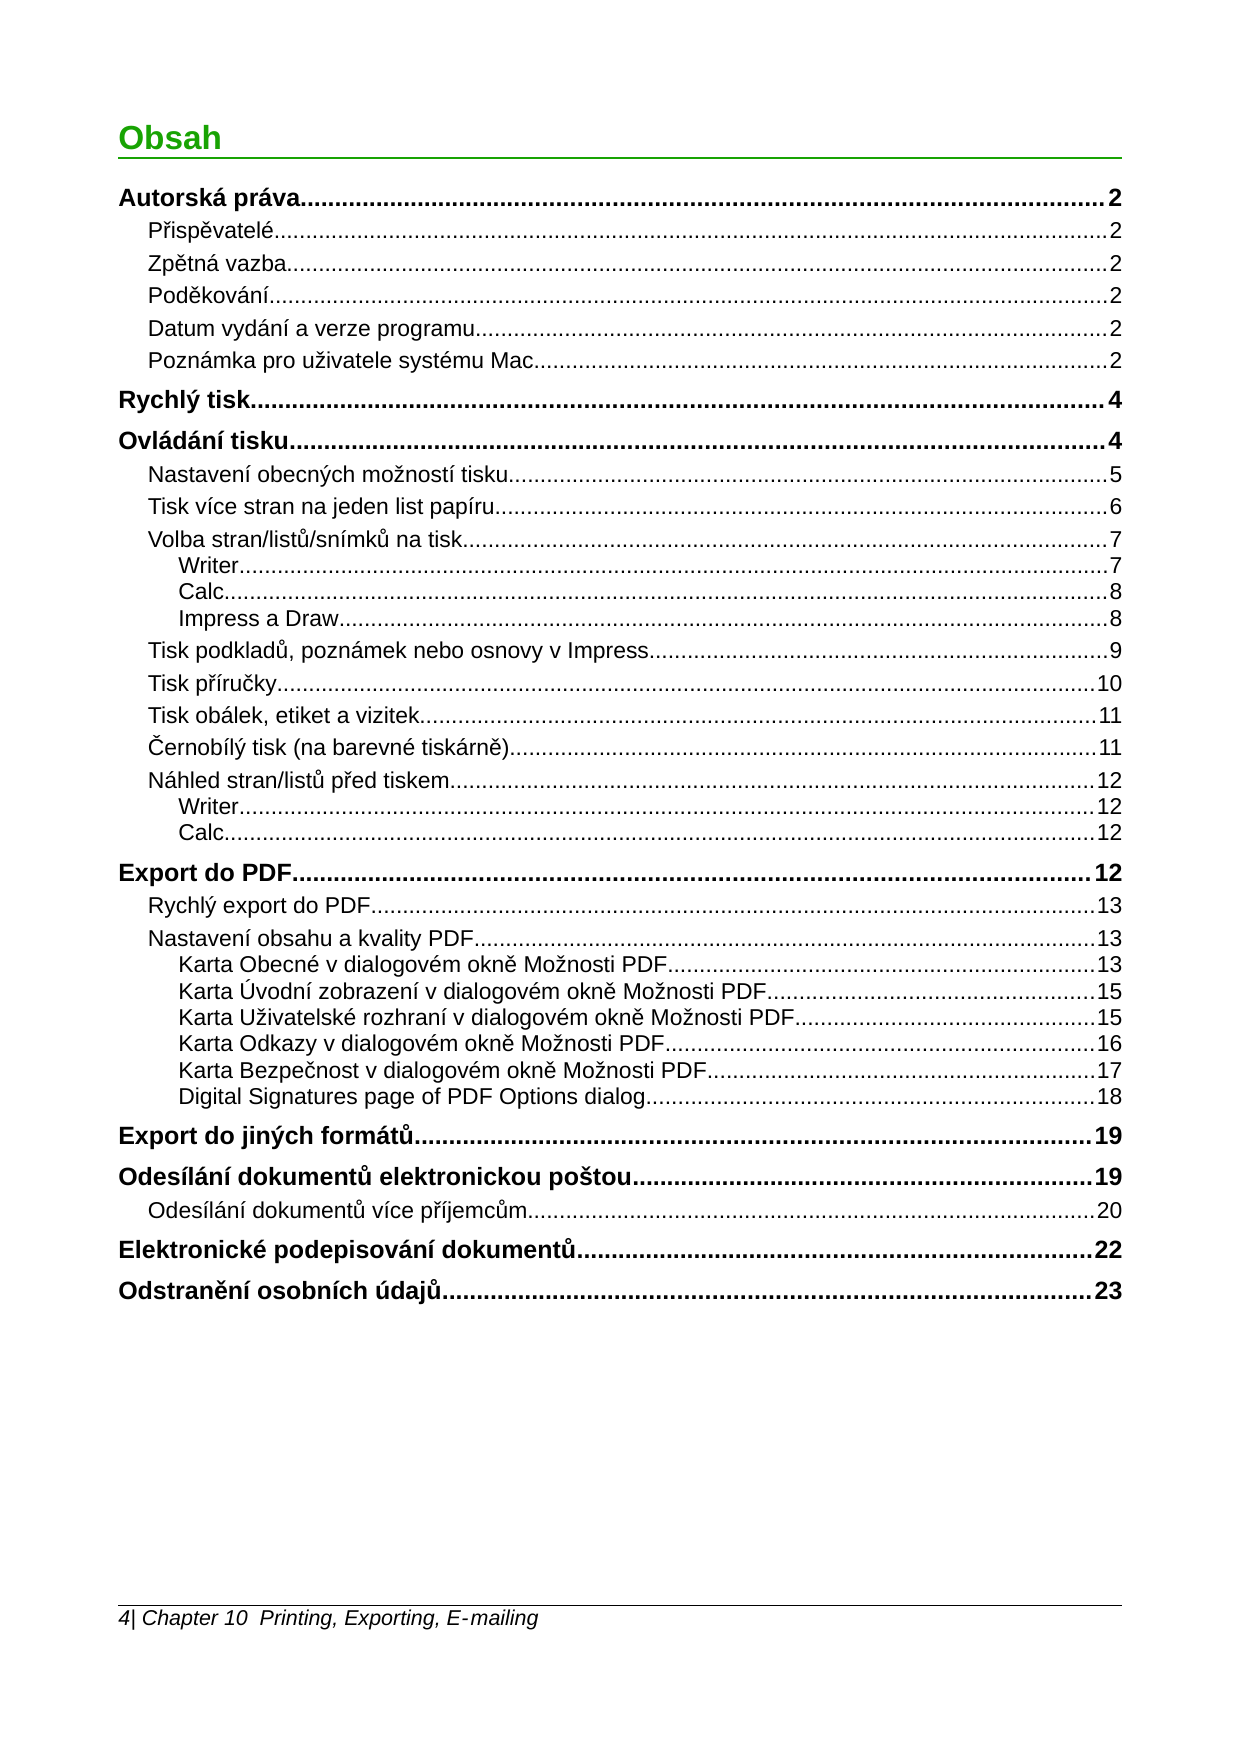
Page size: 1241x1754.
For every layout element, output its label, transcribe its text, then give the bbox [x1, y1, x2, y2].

text Autorská práva 2 [118, 183, 1122, 211]
text Calc 12 [178, 819, 1122, 846]
text Karta Obecné v dialogovém okně Možnosti PDF 13 [178, 951, 1122, 978]
text Digital Signatures page of PDF Options dialog 18 [178, 1083, 1122, 1109]
text Poděkování 2 [148, 282, 1122, 308]
text Datum vydání a verze programu 2 [148, 314, 1122, 341]
text Writer 12 [178, 793, 1122, 819]
text Elektronické podepisování dokumentů 22 [118, 1235, 1122, 1264]
text Odesílání dokumentů více příjemcům 20 [148, 1197, 1122, 1223]
text Tisk podkladů, poznámek nebo osnovy v Impress 9 [148, 637, 1122, 663]
text Writer 7 [178, 552, 1122, 578]
text Nastavení obecných možností tisku 5 [148, 461, 1122, 487]
text Tisk obálek, etiket a vizitek 11 [148, 702, 1122, 728]
text Calc 8 [178, 578, 1122, 605]
text Export do PDF 12 [118, 858, 1122, 886]
text Karta Úvodní zobrazení v dialogovém okně Možnosti PDF 15 [178, 978, 1122, 1004]
text Rychlý tisk 4 [118, 385, 1122, 414]
text Karta Bezpečnost v dialogovém okně Možnosti PDF 17 [178, 1057, 1122, 1083]
text Černobílý tisk (na barevné tiskárně) 11 [148, 734, 1122, 761]
text Poznámka pro uživatele systému Mac 2 [148, 347, 1122, 373]
text Odesílání dokumentů elektronickou poštou 19 [118, 1162, 1122, 1191]
text Tisk více stran na jeden list papíru 6 [148, 493, 1122, 519]
text Zpětná vazba 2 [148, 250, 1122, 276]
text Karta Odkazy v dialogovém okně Možnosti PDF 16 [178, 1030, 1122, 1057]
text Impress a Draw 8 [178, 605, 1122, 631]
text Tisk příručky 10 [148, 669, 1122, 696]
text Volba stran/listů/snímků na tisk 7 [148, 526, 1122, 552]
text Karta Uživatelské rozhraní v dialogovém okně Možnosti PDF 15 [178, 1004, 1122, 1030]
text Export do jiných formátů 19 [118, 1121, 1122, 1150]
text Náhled stran/listů před tiskem 12 [148, 767, 1122, 793]
subtitle Obsah [118, 118, 1122, 157]
text Rychlý export do PDF 13 [148, 892, 1122, 919]
text Odstranění osobních údajů 23 [118, 1276, 1122, 1305]
text Ovládání tisku 4 [118, 426, 1122, 455]
text Přispěvatelé 2 [148, 217, 1122, 244]
text Nastavení obsahu a kvality PDF 13 [148, 925, 1122, 951]
